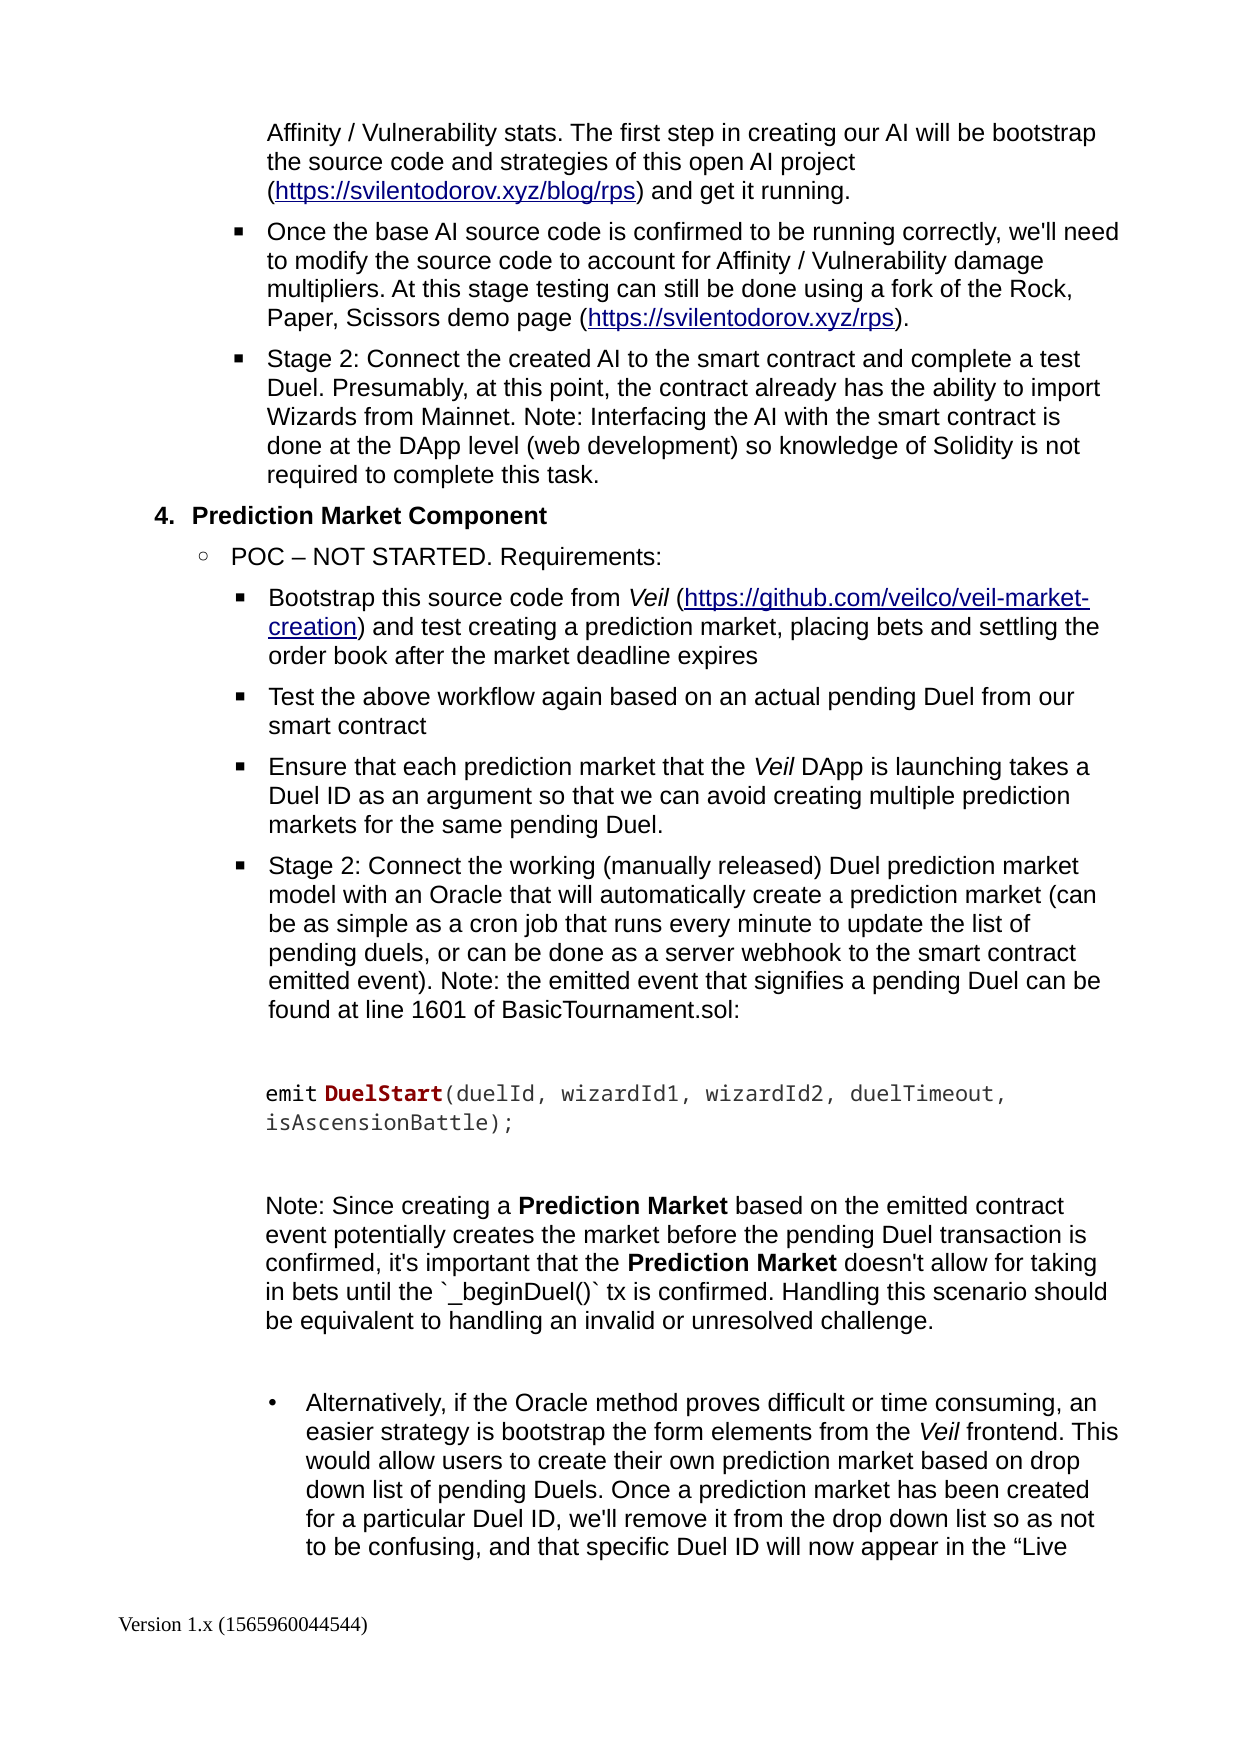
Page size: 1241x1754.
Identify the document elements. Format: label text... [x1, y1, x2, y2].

list Stage 2: Connect the working (manually released) Duel prediction market model with an Oracle that will automatically create a prediction market (can be as simple as a cron job that runs every minute to update the list of pending duels, or can be done as a server webhook to the smart contract emitted event). Note: the emitted event that signifies a pending Duel can be found at line 1601 of BasicTournament.sol: [231, 851, 1122, 1024]
text Note: Since creating a Prediction Market based on the emitted contract event potentially creates the market before the pending Duel transaction is confirmed, it's important that the Prediction Market doesn't allow for taking in bets until the `_beginDuel()` tx is confirmed. Handling this scenario should be equivalent to handling an invalid or unresolved challenge. [265, 1191, 1122, 1335]
list POC – NOT STARTED. Requirements: [193, 542, 1122, 571]
list Stage 2: Connect the created AI to the smart contract and complete a test Duel. Presumably, at this point, the contract already has the ability to import Wizards from Mainnet. Note: Interfacing the AI with the smart contract is done at the DApp level (web development) so knowledge of Solidity is not required to complete this task. [229, 344, 1122, 488]
list Prediction Market Component [154, 501, 1122, 529]
list Once the base AI source code is confirmed to be running correctly, we'll need to modify the source code to account for Affinity / Vulnerability damage multipliers. At this stage testing can still be done using a fork of the Rock, Paper, Scissors demo page (https://svilentodorov.xyz/rps). [229, 217, 1122, 332]
list Alternatively, if the Oracle method proves difficult or time consuming, an easier strategy is bootstrap the form elements from the Veil frontend. This would allow users to create their own prediction market based on drop down list of pending Duels. Once a prediction market has been created for a particular Duel ID, we'll remove it from the drop down list so as not to be confusing, and that specific Duel ID will now appear in the “Live [268, 1388, 1122, 1561]
list Test the above workflow again based on an actual pending Duel from our smart contract [231, 682, 1122, 740]
list Affinity / Vulnerability stats. The first step in creating our AI will be bootstrap the source code and strategies of this open AI project (https://svilentodorov.xyz/blog/rps) and get it running. [229, 118, 1122, 204]
list Bootstrap this source code from Veil (https://github.com/veilco/veil-market-creation) and test creating a prediction market, placing bets and settling the order book after the market deadline expires [231, 583, 1122, 670]
text emit DuelStart(duelId, wizardId1, wizardId2, duelTimeout, isAscensionBattle); [265, 1078, 1122, 1137]
list Ensure that each prediction market that the Veil DApp is launching takes a Duel ID as an argument so that we can avoid creating multiple prediction markets for the same pending Duel. [231, 752, 1122, 839]
